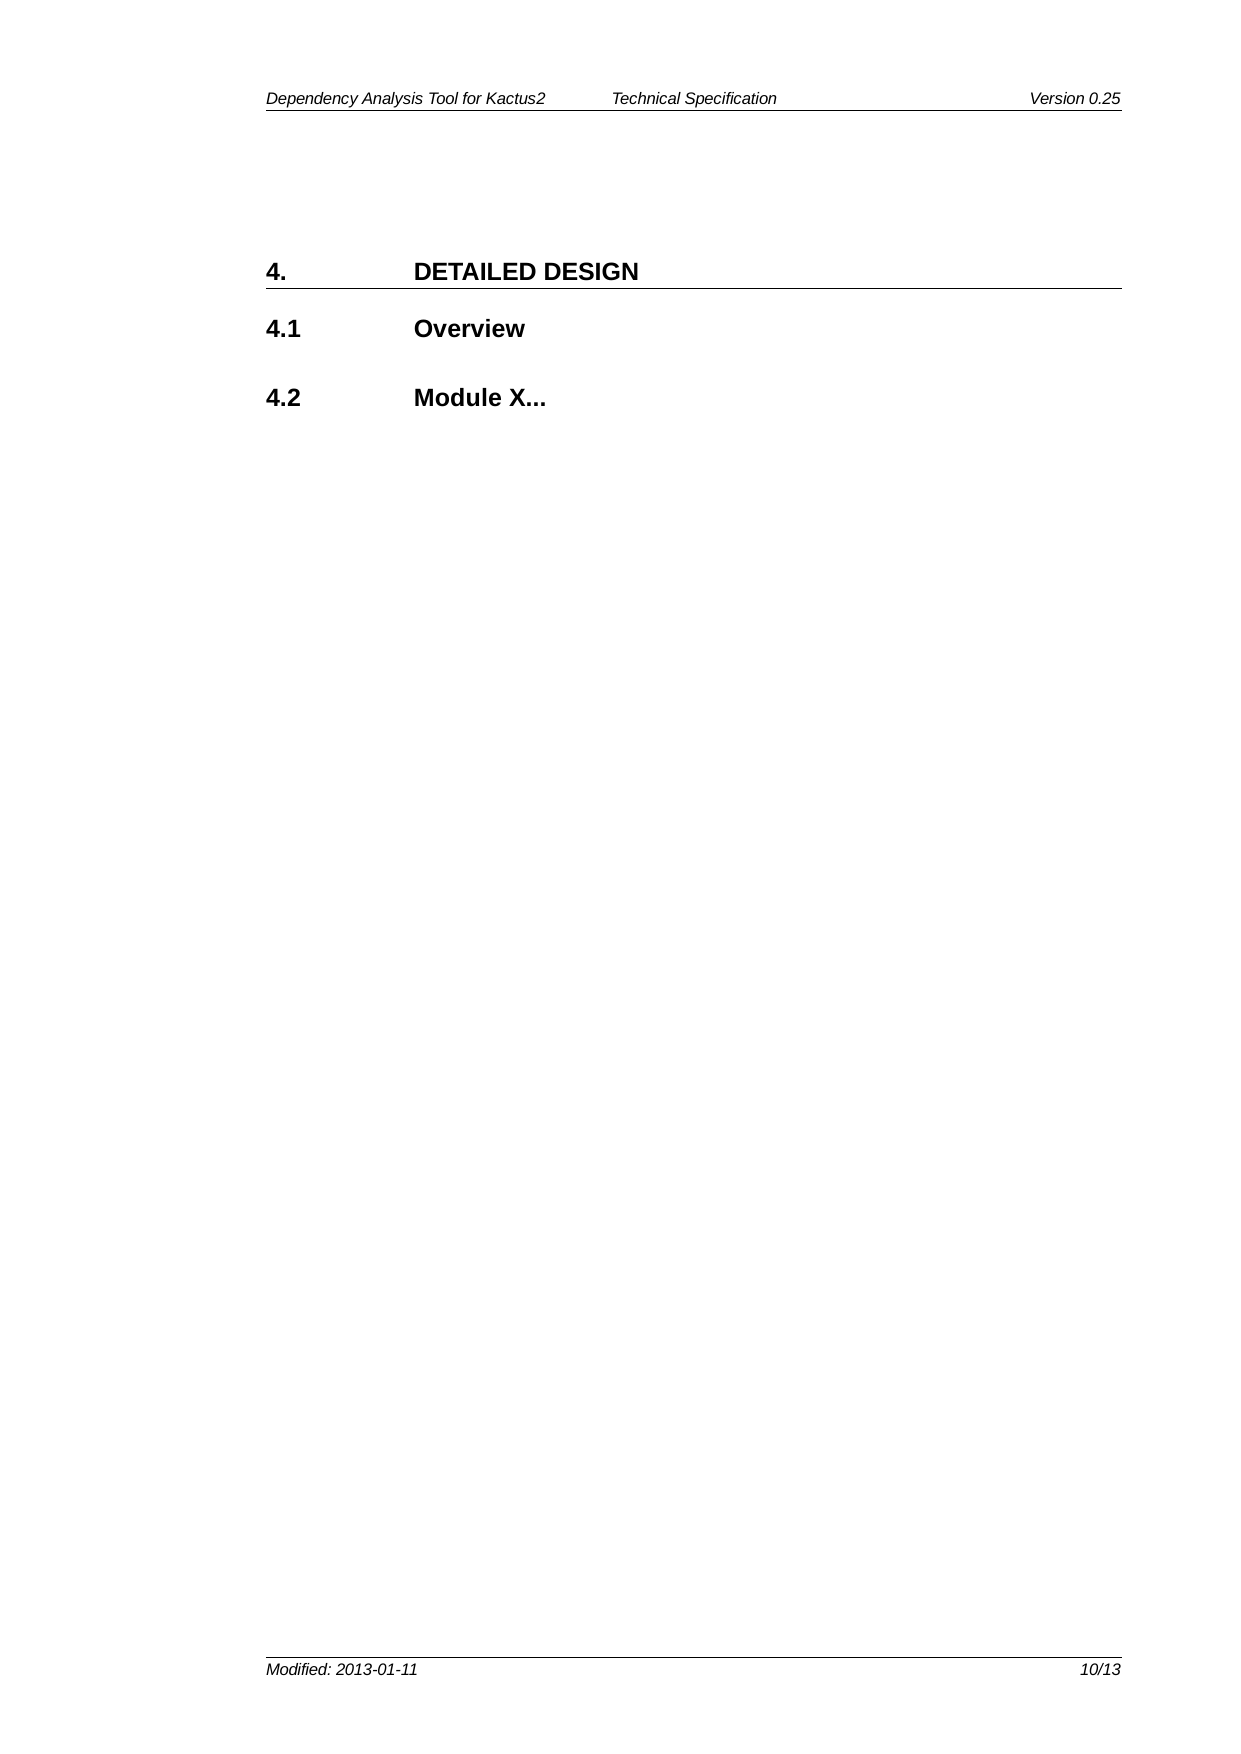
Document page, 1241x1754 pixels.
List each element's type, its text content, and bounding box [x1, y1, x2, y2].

subtitle Module X... [266, 382, 1122, 412]
subtitle Overview [266, 314, 1122, 343]
subtitle Detailed Design [266, 257, 1122, 288]
